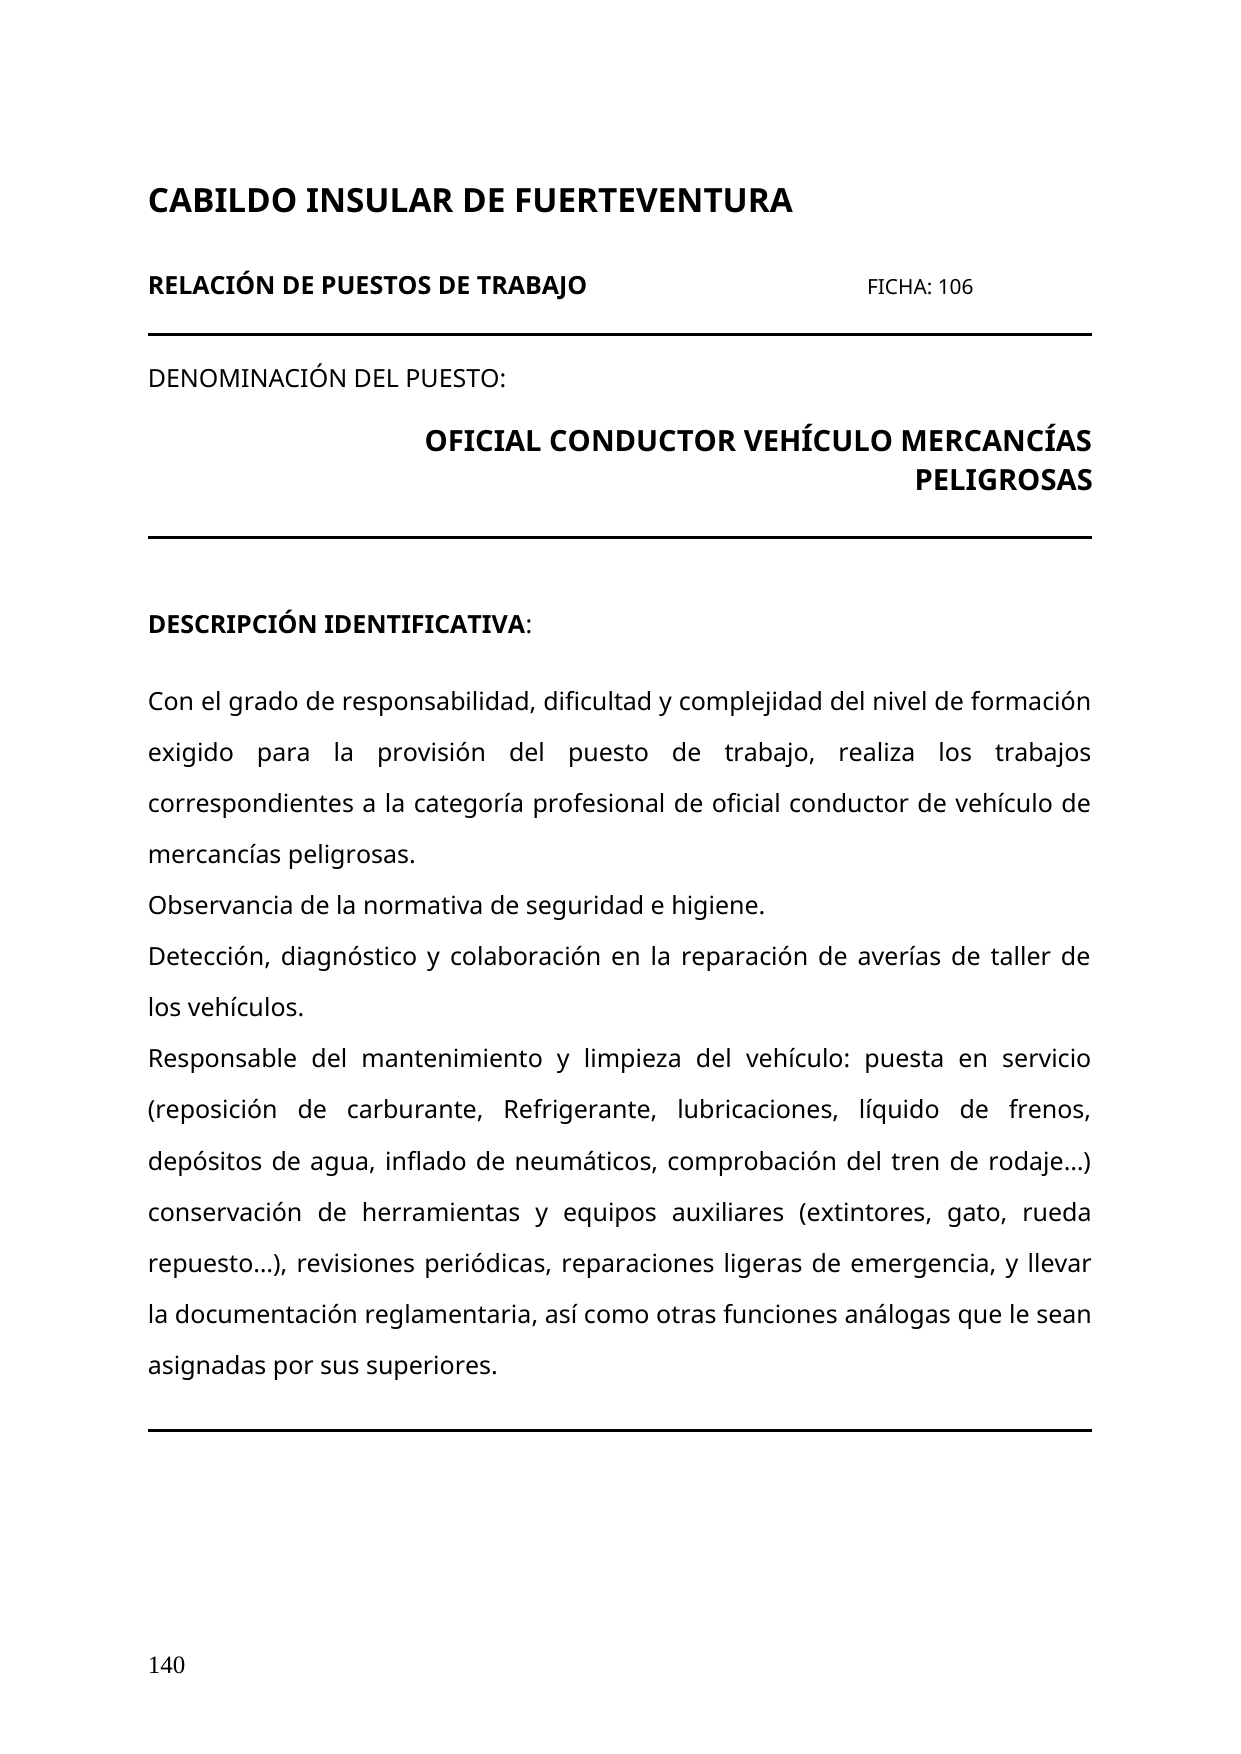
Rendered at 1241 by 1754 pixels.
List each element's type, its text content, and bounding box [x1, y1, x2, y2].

text Responsable del mantenimiento y limpieza del vehículo: puesta en servicio (reposición de carburante, Refrigerante, lubricaciones, líquido de frenos, depósitos de agua, inflado de neumáticos, comprobación del tren de rodaje…) conservación de herramientas y equipos auxiliares (extintores, gato, rueda repuesto…), revisiones periódicas, reparaciones ligeras de emergencia, y llevar la documentación reglamentaria, así como otras funciones análogas que le sean asignadas por sus superiores. [148, 1041, 1092, 1381]
text Observancia de la normativa de seguridad e higiene. [148, 888, 1092, 922]
text Con el grado de responsabilidad, dificultad y complejidad del nivel de formación exigido para la provisión del puesto de trabajo, realiza los trabajos correspondientes a la categoría profesional de oficial conductor de vehículo de mercancías peligrosas. [148, 684, 1092, 871]
text RELACIÓN DE PUESTOS DE TRABAJO FICHA: 106 [148, 268, 1092, 302]
text Detección, diagnóstico y colaboración en la reparación de averías de taller de los vehículos. [148, 939, 1092, 1024]
text OFICIAL CONDUCTOR VEHÍCULO MERCANCÍAS PELIGROSAS [177, 420, 1092, 499]
text CABILDO INSULAR DE FUERTEVENTURA [148, 177, 1092, 223]
text DESCRIPCIÓN IDENTIFICATIVA: [148, 607, 1092, 641]
text DENOMINACIÓN DEL PUESTO: [148, 361, 1092, 395]
